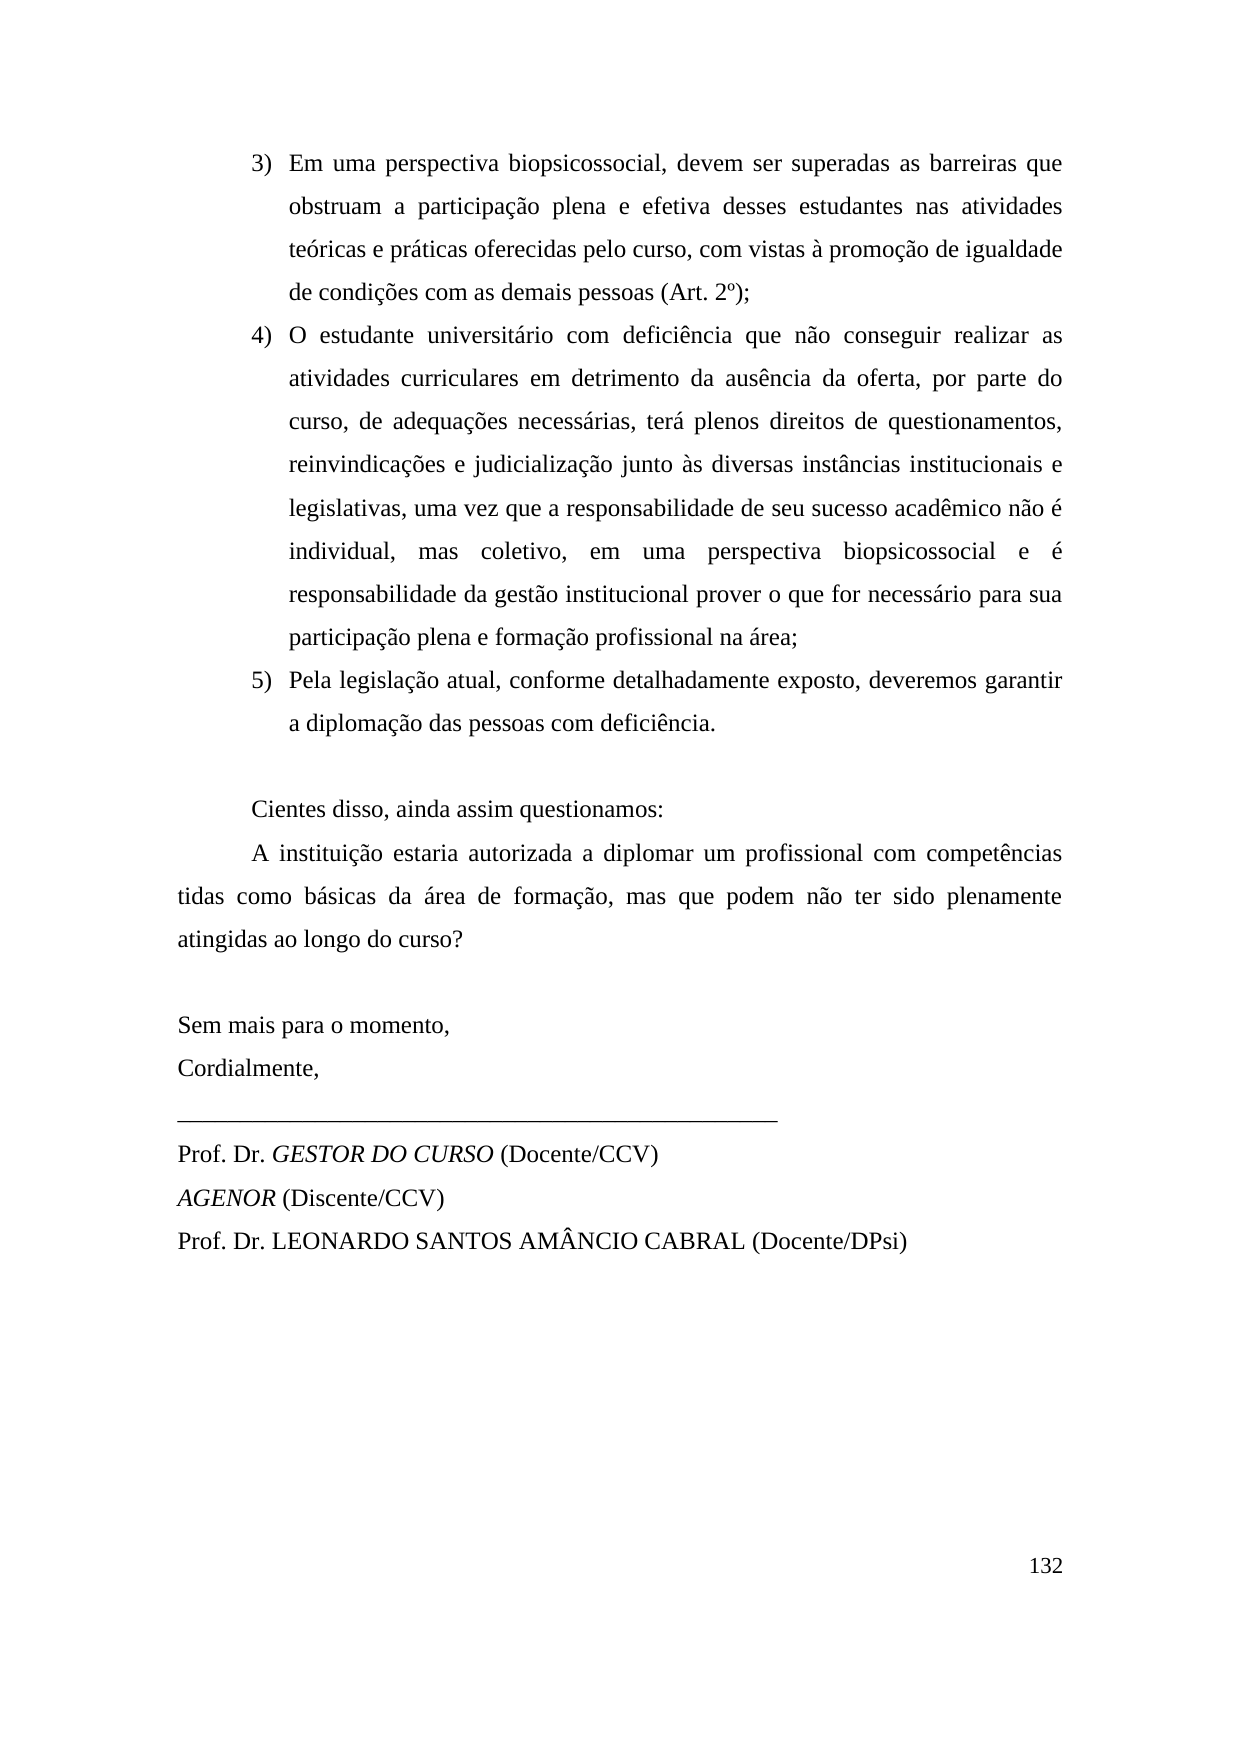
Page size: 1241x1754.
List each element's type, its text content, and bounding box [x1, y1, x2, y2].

text Cordialmente, [177, 1053, 1063, 1082]
list O estudante universitário com deficiência que não conseguir realizar as atividades curriculares em detrimento da ausência da oferta, por parte do curso, de adequações necessárias, terá plenos direitos de questionamentos, reinvindicações e judicialização junto às diversas instâncias institucionais e legislativas, uma vez que a responsabilidade de seu sucesso acadêmico não é individual, mas coletivo, em uma perspectiva biopsicossocial e é responsabilidade da gestão institucional prover o que for necessário para sua participação plena e formação profissional na área; [251, 320, 1063, 651]
text ________________________________________________ [177, 1096, 1063, 1125]
list Pela legislação atual, conforme detalhadamente exposto, deveremos garantir a diplomação das pessoas com deficiência. [251, 665, 1063, 737]
text A instituição estaria autorizada a diplomar um profissional com competências tidas como básicas da área de formação, mas que podem não ter sido plenamente atingidas ao longo do curso? [177, 838, 1063, 953]
text Cientes disso, ainda assim questionamos: [177, 794, 1063, 823]
text Sem mais para o momento, [177, 1010, 1063, 1039]
list Em uma perspectiva biopsicossocial, devem ser superadas as barreiras que obstruam a participação plena e efetiva desses estudantes nas atividades teóricas e práticas oferecidas pelo curso, com vistas à promoção de igualdade de condições com as demais pessoas (Art. 2º); [251, 148, 1063, 306]
text AGENOR (Discente/CCV) [177, 1183, 1063, 1211]
text Prof. Dr. GESTOR DO CURSO (Docente/CCV) [177, 1139, 1063, 1168]
text Prof. Dr. LEONARDO SANTOS AMÂNCIO CABRAL (Docente/DPsi) [177, 1226, 1063, 1254]
